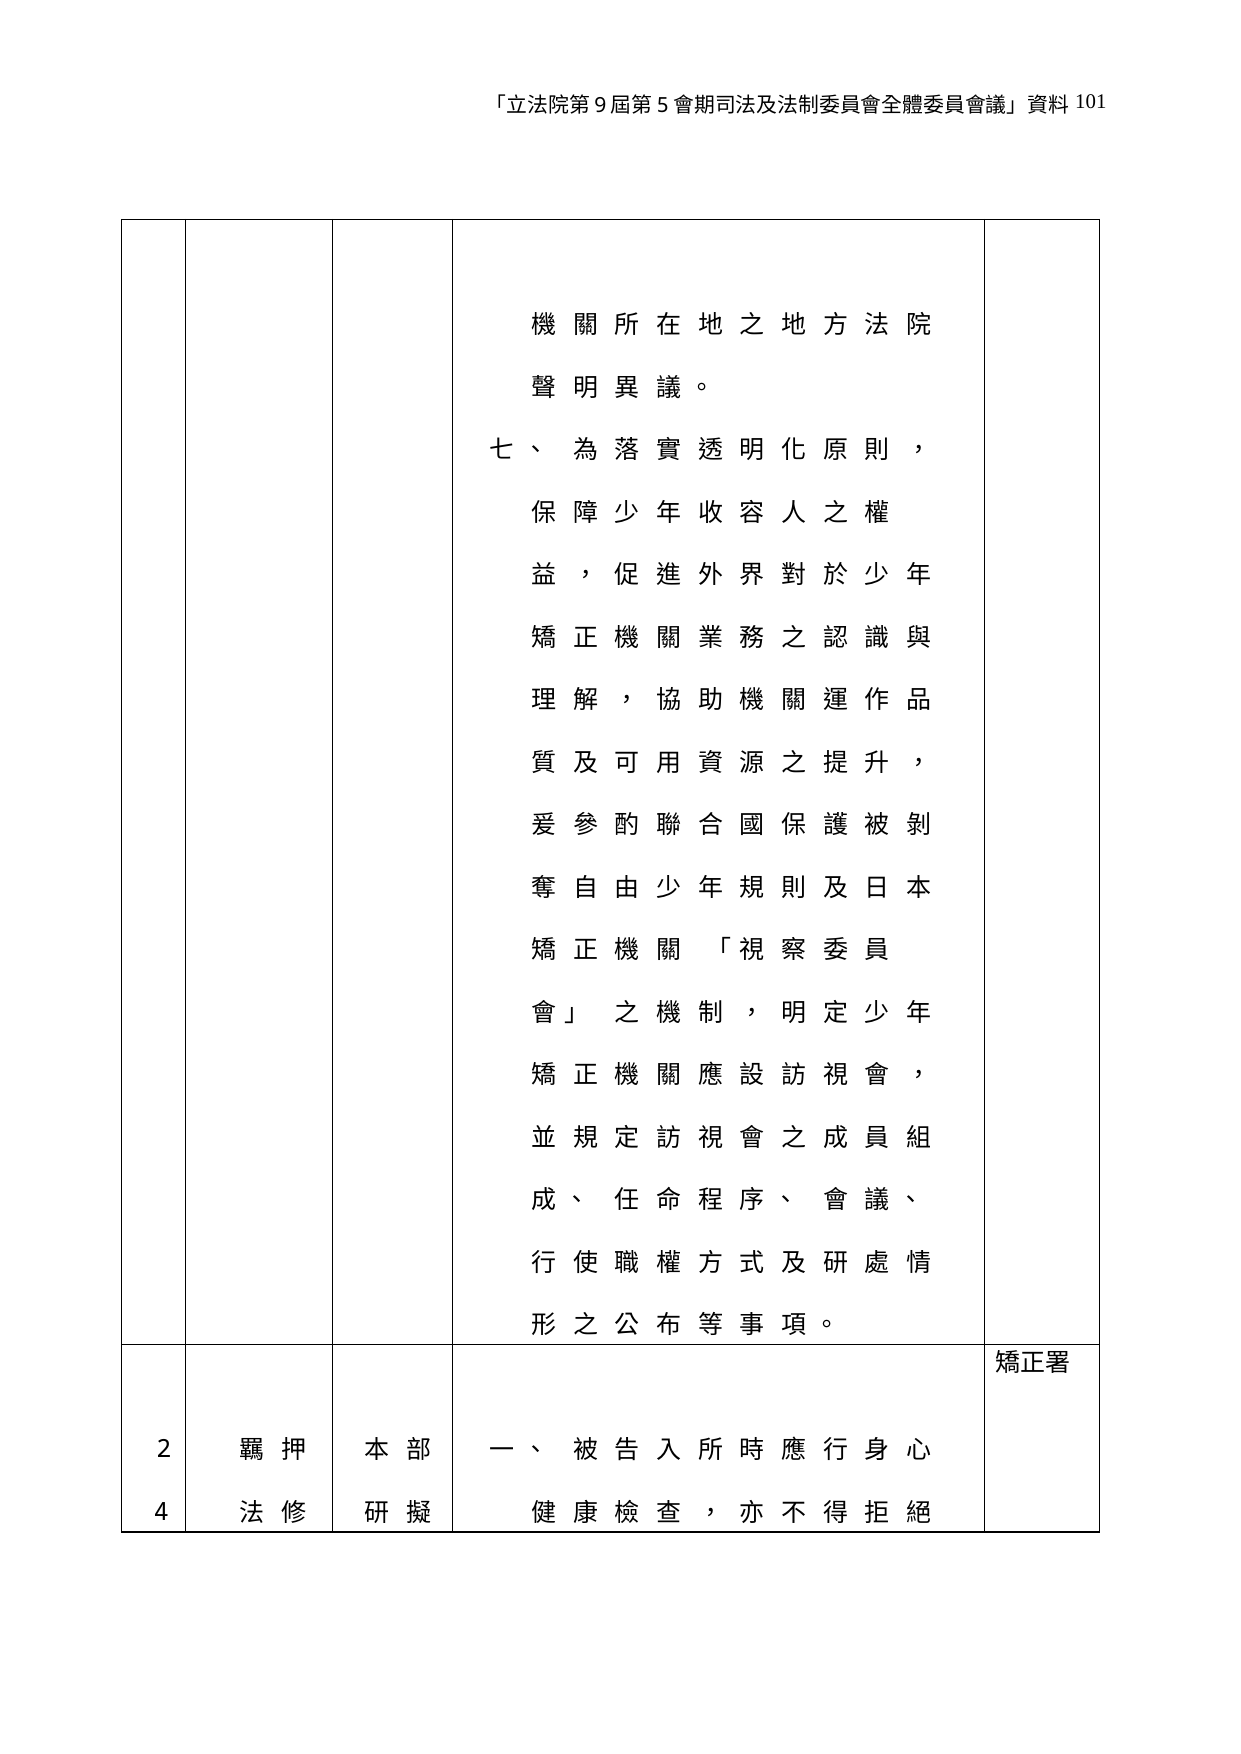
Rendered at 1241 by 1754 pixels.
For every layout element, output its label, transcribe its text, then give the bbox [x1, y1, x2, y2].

table_cell [333, 220, 452, 1344]
table_cell 矯正署 [985, 1345, 1099, 1531]
table_cell [985, 220, 1099, 1344]
table_cell 機關所在地之地方法院聲明異議。 七、為落實透明化原則，保障少年收容人之權益，促進外界對於少年矯正機關業務之認識與理解，協助機關運作品質及可用資源之提升，爰參酌聯合國保護被剝奪自由少年規則及日本矯正機關「視察委員會」之機制，明定少年矯正機關應設訪視會，並規定訪視會之成員組成、任命程序、會議、行使職權方式及研處情形之公布等事項。 [453, 220, 984, 1344]
table_cell [186, 220, 332, 1344]
table_cell [122, 220, 185, 1344]
table_cell 一、被告入所時應行身心健康檢查，亦不得拒絕 [453, 1345, 984, 1531]
table_cell 本部 研擬 [333, 1345, 452, 1531]
table_cell 24 [122, 1345, 185, 1531]
table_cell 羈押法修 [186, 1345, 332, 1531]
